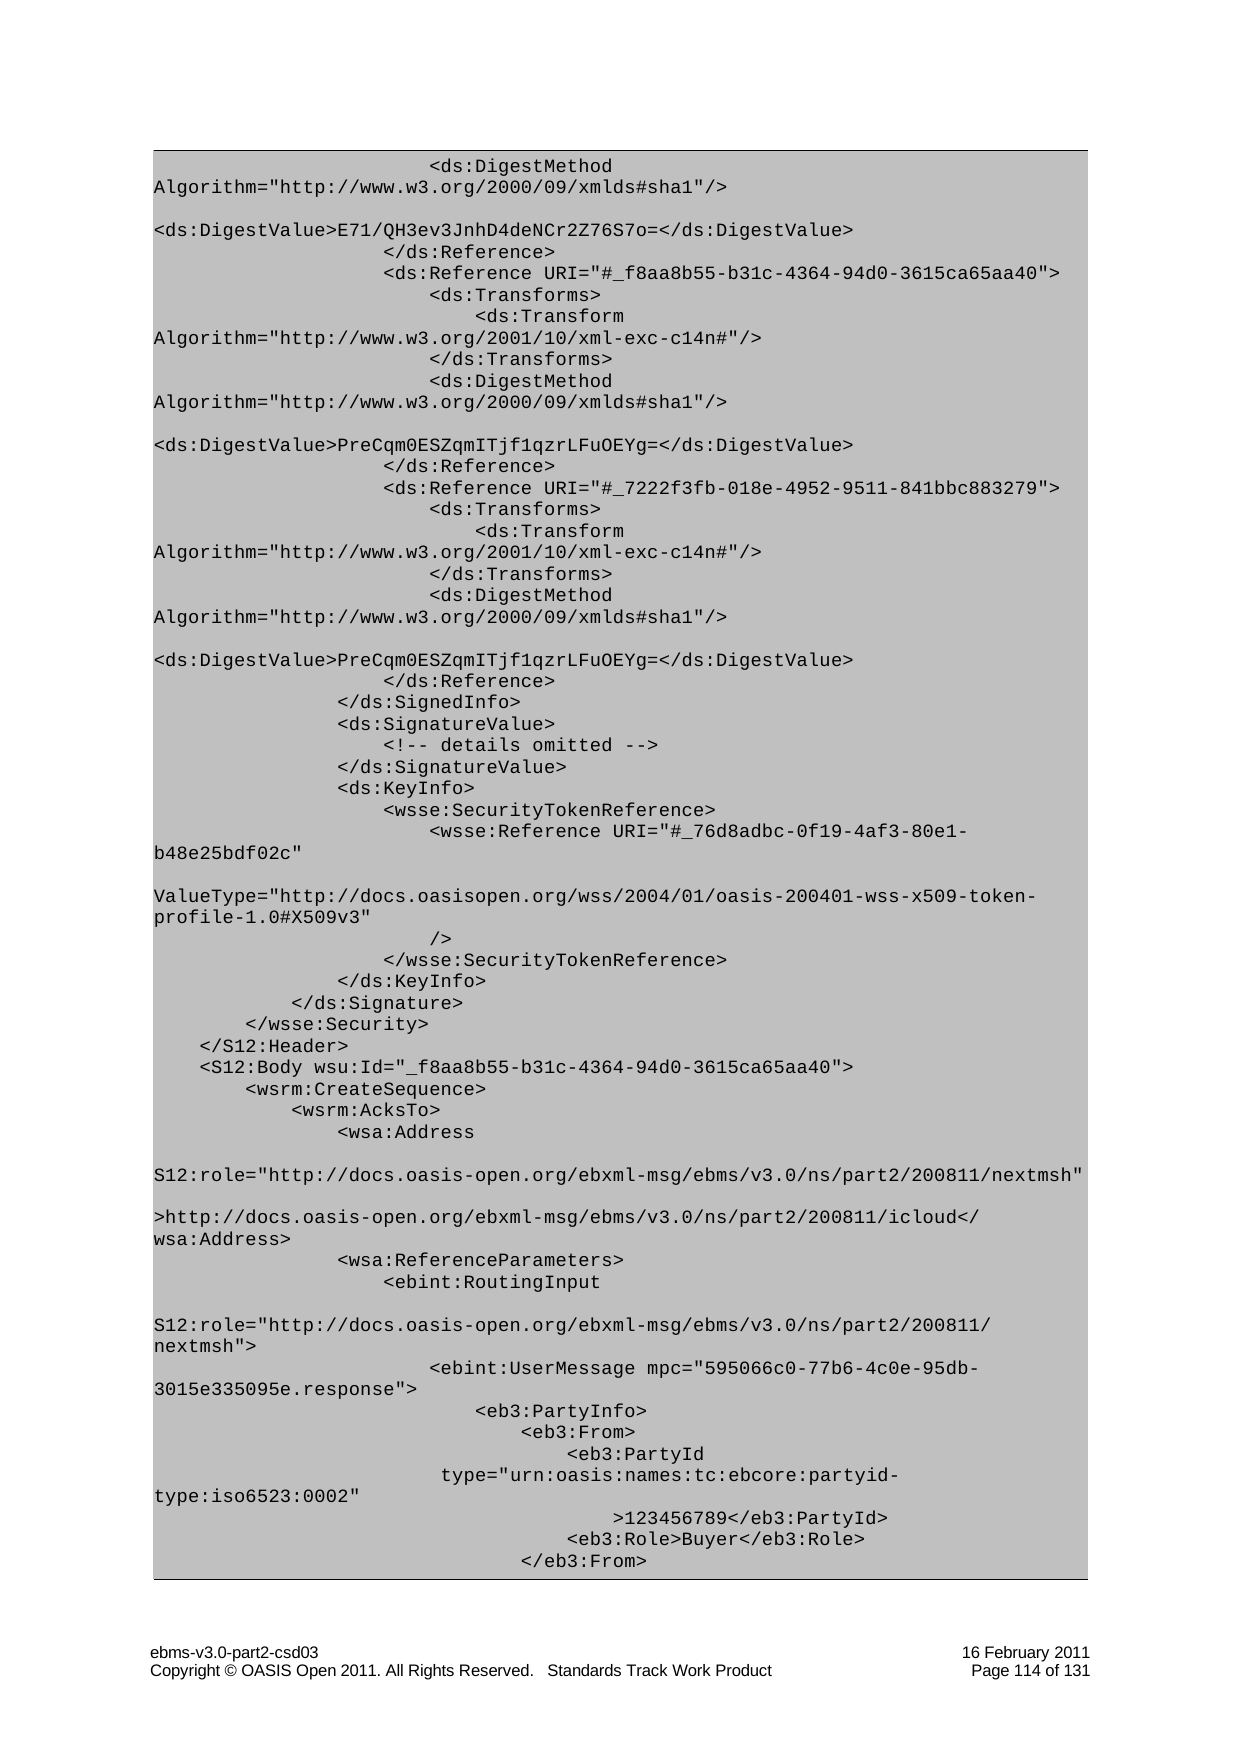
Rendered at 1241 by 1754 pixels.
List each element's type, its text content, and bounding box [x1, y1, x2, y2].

text <ds:Transforms> [153, 279, 1088, 300]
text >123456789</eb3:PartyId> [153, 1502, 1088, 1523]
text <ds:DigestMethod Algorithm="http://www.w3.org/2000/09/xmlds#sha1"/> [153, 364, 1088, 407]
text /> [153, 922, 1088, 944]
text <wsse:SecurityTokenReference> [153, 794, 1088, 815]
text ValueType="http://docs.oasisopen.org/wss/2004/01/oasis-200401-wss-x509-token-profile-1.0#X509v3" [153, 858, 1088, 922]
text </eb3:From> [153, 1545, 1088, 1579]
text <ds:DigestValue>PreCqm0ESZqmITjf1qzrLFuOEYg=</ds:DigestValue> [153, 622, 1088, 665]
text </wsse:Security> [153, 1008, 1088, 1030]
text <ds:Reference URI="#_7222f3fb-018e-4952-9511-841bbc883279"> [153, 472, 1088, 493]
text <S12:Body wsu:Id="_f8aa8b55-b31c-4364-94d0-3615ca65aa40"> [153, 1051, 1088, 1073]
text <wsrm:AcksTo> [153, 1094, 1088, 1116]
text <ds:Transform Algorithm="http://www.w3.org/2001/10/xml-exc-c14n#"/> [153, 515, 1088, 558]
text S12:role="http://docs.oasis-open.org/ebxml-msg/ebms/v3.0/ns/part2/200811/nextmsh"> [153, 1287, 1088, 1352]
text <eb3:From> [153, 1416, 1088, 1437]
text </ds:Reference> [153, 665, 1088, 686]
text </S12:Header> [153, 1030, 1088, 1051]
text <ebint:UserMessage mpc="595066c0-77b6-4c0e-95db-3015e335095e.response"> [153, 1352, 1088, 1394]
text <wsrm:CreateSequence> [153, 1073, 1088, 1094]
text S12:role="http://docs.oasis-open.org/ebxml-msg/ebms/v3.0/ns/part2/200811/nextmsh" [153, 1137, 1088, 1180]
text <ds:Reference URI="#_f8aa8b55-b31c-4364-94d0-3615ca65aa40"> [153, 257, 1088, 279]
text <wsa:ReferenceParameters> [153, 1244, 1088, 1266]
text </ds:Transforms> [153, 343, 1088, 364]
text <!-- details omitted --> [153, 729, 1088, 751]
text <ds:DigestMethod Algorithm="http://www.w3.org/2000/09/xmlds#sha1"/> [153, 151, 1088, 193]
text <eb3:PartyInfo> [153, 1394, 1088, 1416]
text </ds:Transforms> [153, 558, 1088, 579]
text <ebint:RoutingInput [153, 1266, 1088, 1287]
text <ds:DigestValue>E71/QH3ev3JnhD4deNCr2Z76S7o=</ds:DigestValue> [153, 193, 1088, 236]
text </ds:SignatureValue> [153, 751, 1088, 772]
text <ds:DigestMethod Algorithm="http://www.w3.org/2000/09/xmlds#sha1"/> [153, 579, 1088, 622]
text </ds:Reference> [153, 236, 1088, 257]
text <ds:Transform Algorithm="http://www.w3.org/2001/10/xml-exc-c14n#"/> [153, 300, 1088, 343]
text </ds:Signature> [153, 987, 1088, 1008]
text <eb3:Role>Buyer</eb3:Role> [153, 1523, 1088, 1545]
text <wsa:Address [153, 1116, 1088, 1137]
text type="urn:oasis:names:tc:ebcore:partyid-type:iso6523:0002" [153, 1459, 1088, 1502]
text </wsse:SecurityTokenReference> [153, 944, 1088, 965]
text <ds:SignatureValue> [153, 708, 1088, 729]
text </ds:KeyInfo> [153, 965, 1088, 987]
text <ds:Transforms> [153, 493, 1088, 515]
text </ds:Reference> [153, 450, 1088, 472]
text <ds:KeyInfo> [153, 772, 1088, 794]
text </ds:SignedInfo> [153, 686, 1088, 708]
text <ds:DigestValue>PreCqm0ESZqmITjf1qzrLFuOEYg=</ds:DigestValue> [153, 407, 1088, 450]
text >http://docs.oasis-open.org/ebxml-msg/ebms/v3.0/ns/part2/200811/icloud</wsa:Address> [153, 1180, 1088, 1244]
text <wsse:Reference URI="#_76d8adbc-0f19-4af3-80e1-b48e25bdf02c" [153, 815, 1088, 858]
text <eb3:PartyId [153, 1437, 1088, 1459]
